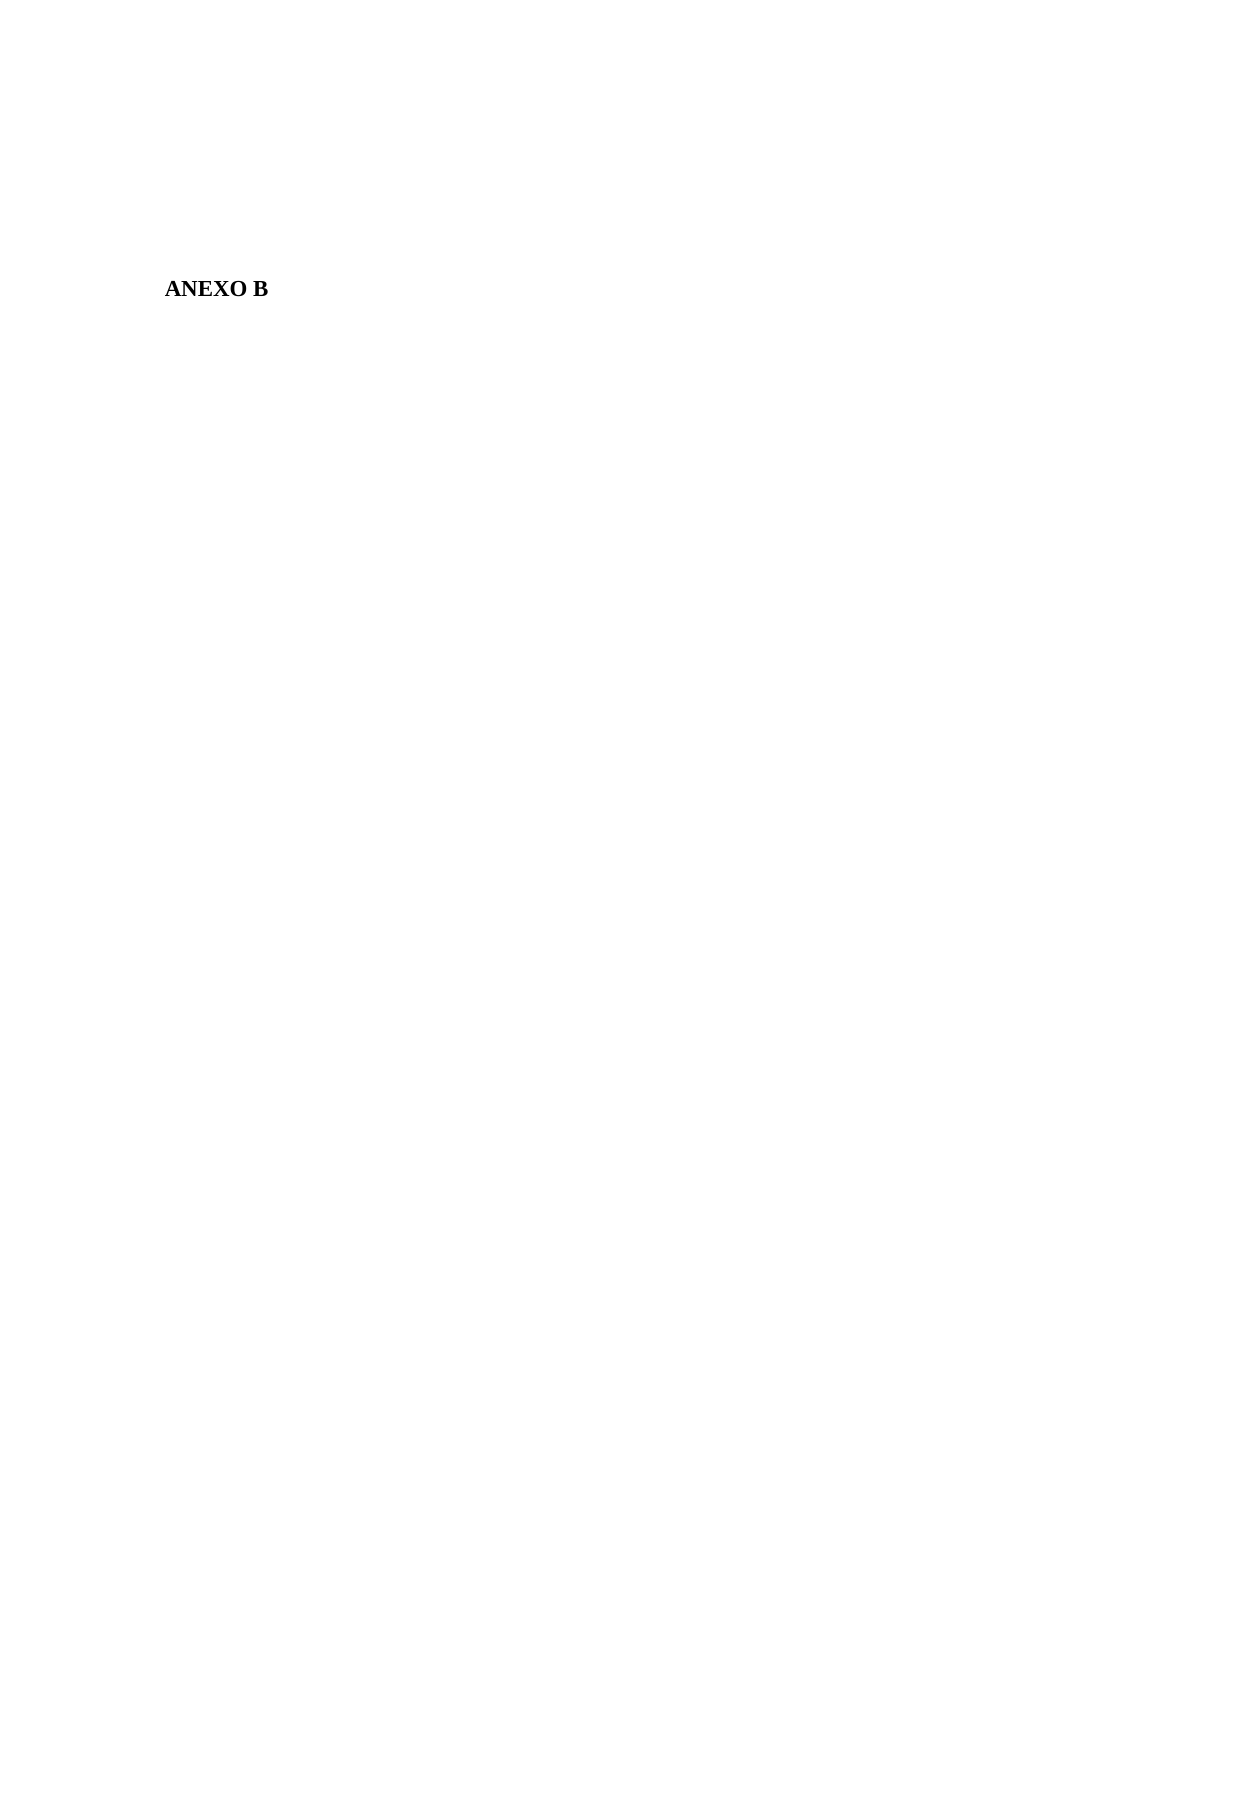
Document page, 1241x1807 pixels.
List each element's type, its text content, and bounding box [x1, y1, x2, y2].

text ANEXO B [164, 275, 1135, 301]
